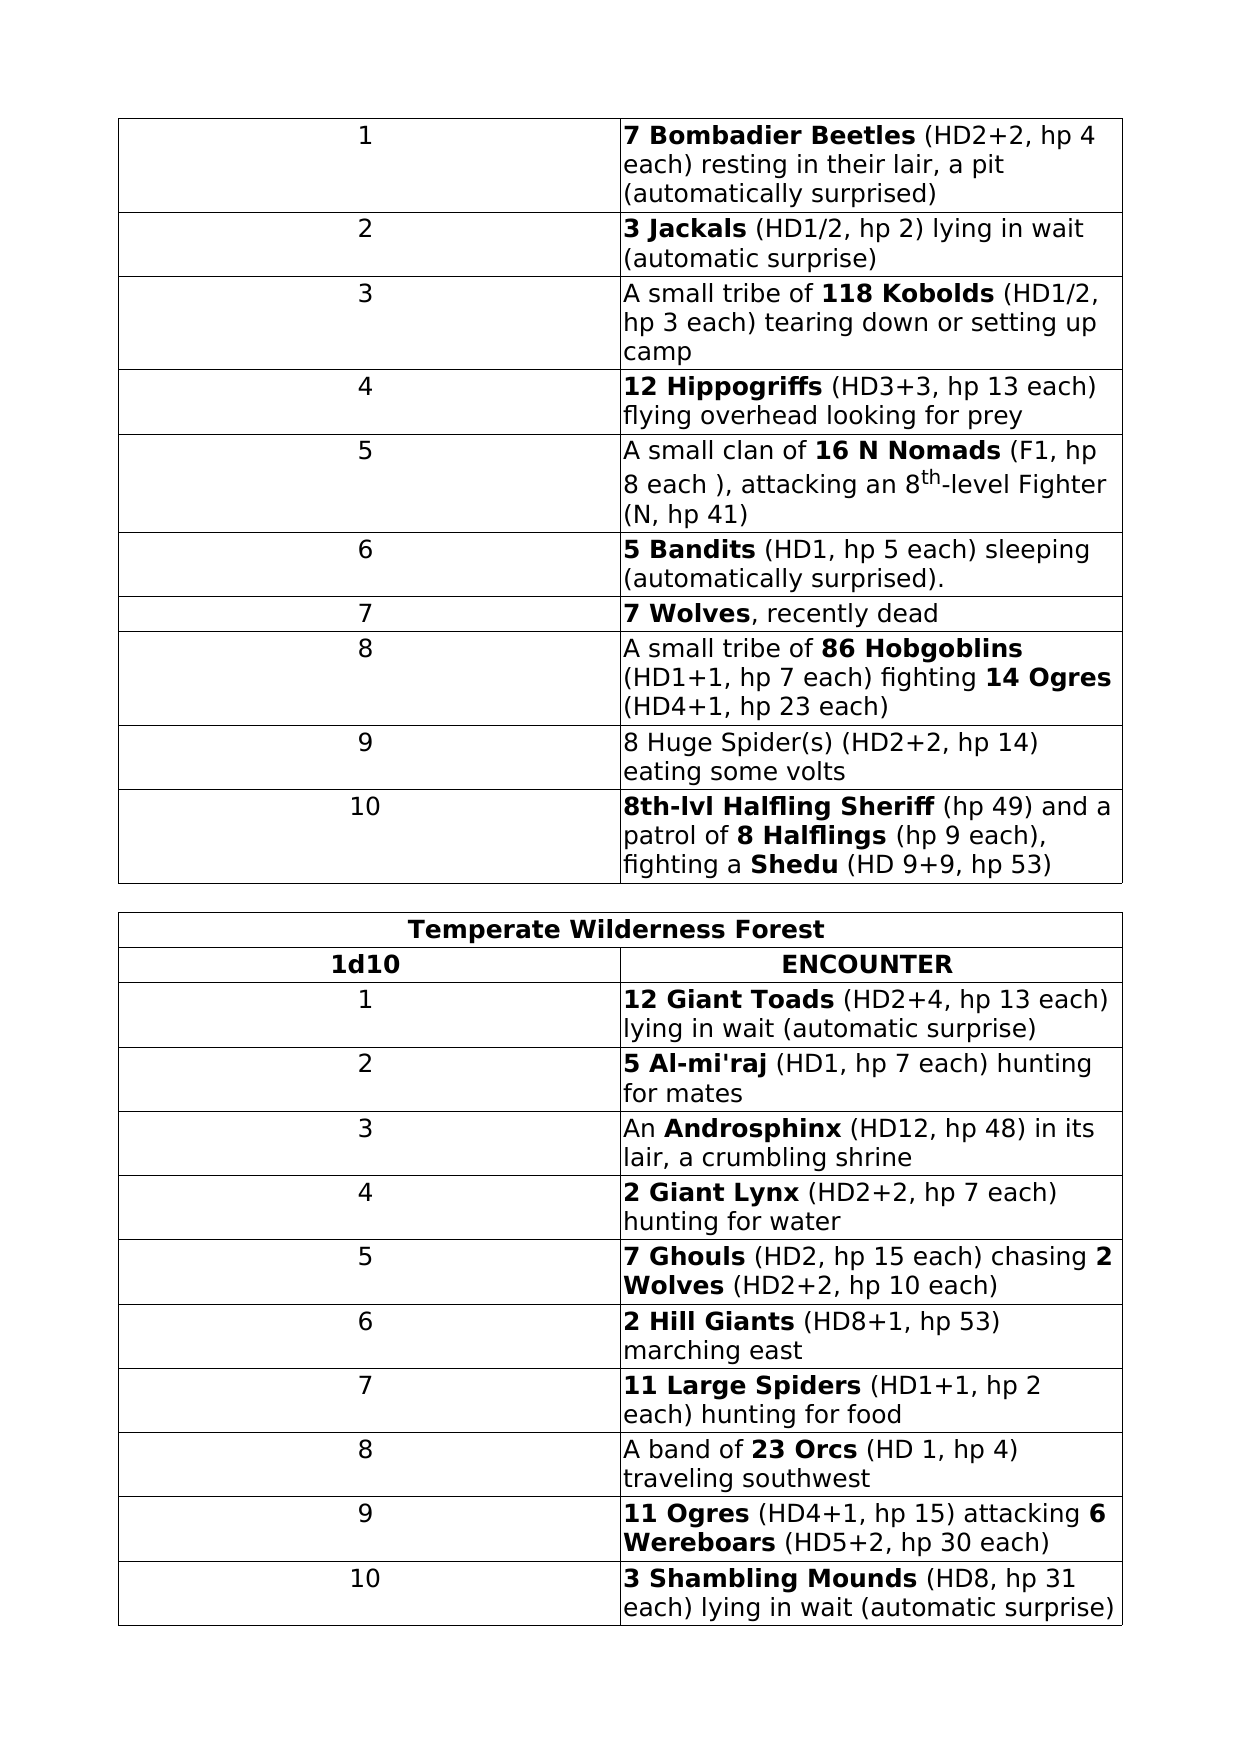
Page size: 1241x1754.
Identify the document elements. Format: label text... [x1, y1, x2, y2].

table_cell 7 [119, 1369, 620, 1432]
table_cell 10 [119, 1562, 620, 1625]
table_cell 8 Huge Spider(s) (HD2+2, hp 14) eating some volts [621, 726, 1122, 789]
table_cell 8 [119, 1433, 620, 1496]
table_cell 10 [119, 790, 620, 882]
table_cell 5 Al-mi'raj (HD1, hp 7 each) hunting for mates [621, 1048, 1122, 1111]
table_cell 3 Jackals (HD1/2, hp 2) lying in wait (automatic surprise) [621, 213, 1122, 276]
table_cell 7 Wolves, recently dead [621, 597, 1122, 631]
table_cell 6 [119, 533, 620, 596]
table_cell 5 Bandits (HD1, hp 5 each) sleeping (automatically surprised). [621, 533, 1122, 596]
table_header Temperate Wilderness Forest [119, 913, 1122, 947]
table_cell 1d10 [119, 948, 620, 982]
table_cell An Androsphinx (HD12, hp 48) in its lair, a crumbling shrine [621, 1112, 1122, 1175]
table_cell A small clan of 16 N Nomads (F1, hp 8 each ), attacking an 8th-level Fighter (N, hp 41) [621, 435, 1122, 532]
table_cell 12 Hippogriffs (HD3+3, hp 13 each) flying overhead looking for prey [621, 370, 1122, 433]
table_cell 2 [119, 1048, 620, 1111]
table_cell 11 Ogres (HD4+1, hp 15) attacking 6 Wereboars (HD5+2, hp 30 each) [621, 1497, 1122, 1561]
table_cell 12 Giant Toads (HD2+4, hp 13 each) lying in wait (automatic surprise) [621, 983, 1122, 1047]
table_cell 7 [119, 597, 620, 631]
table_cell 9 [119, 1497, 620, 1561]
table_cell 3 [119, 277, 620, 369]
table_cell 3 [119, 1112, 620, 1175]
table_cell 8 [119, 632, 620, 725]
table_cell 5 [119, 435, 620, 532]
table_cell 8th-lvl Halfling Sheriff (hp 49) and a patrol of 8 Halflings (hp 9 each), fighting a Shedu (HD 9+9, hp 53) [621, 790, 1122, 882]
table_cell 2 [119, 213, 620, 276]
table_cell 7 Ghouls (HD2, hp 15 each) chasing 2 Wolves (HD2+2, hp 10 each) [621, 1240, 1122, 1304]
table_cell 1 [119, 983, 620, 1047]
table_cell 7 Bombadier Beetles (HD2+2, hp 4 each) resting in their lair, a pit (automatically surprised) [621, 119, 1122, 212]
table_cell A small tribe of 118 Kobolds (HD1/2, hp 3 each) tearing down or setting up camp [621, 277, 1122, 369]
table_cell 9 [119, 726, 620, 789]
table_cell 2 Giant Lynx (HD2+2, hp 7 each) hunting for water [621, 1176, 1122, 1239]
table_cell 1 [119, 119, 620, 212]
table_cell 5 [119, 1240, 620, 1304]
table_cell A small tribe of 86 Hobgoblins (HD1+1, hp 7 each) fighting 14 Ogres (HD4+1, hp 23 each) [621, 632, 1122, 725]
table_cell 2 Hill Giants (HD8+1, hp 53) marching east [621, 1305, 1122, 1368]
table_cell 6 [119, 1305, 620, 1368]
table_cell 11 Large Spiders (HD1+1, hp 2 each) hunting for food [621, 1369, 1122, 1432]
table_cell A band of 23 Orcs (HD 1, hp 4) traveling southwest [621, 1433, 1122, 1496]
table_cell ENCOUNTER [621, 948, 1122, 982]
table_cell 3 Shambling Mounds (HD8, hp 31 each) lying in wait (automatic surprise) [621, 1562, 1122, 1625]
table_cell 4 [119, 370, 620, 433]
table_cell 4 [119, 1176, 620, 1239]
